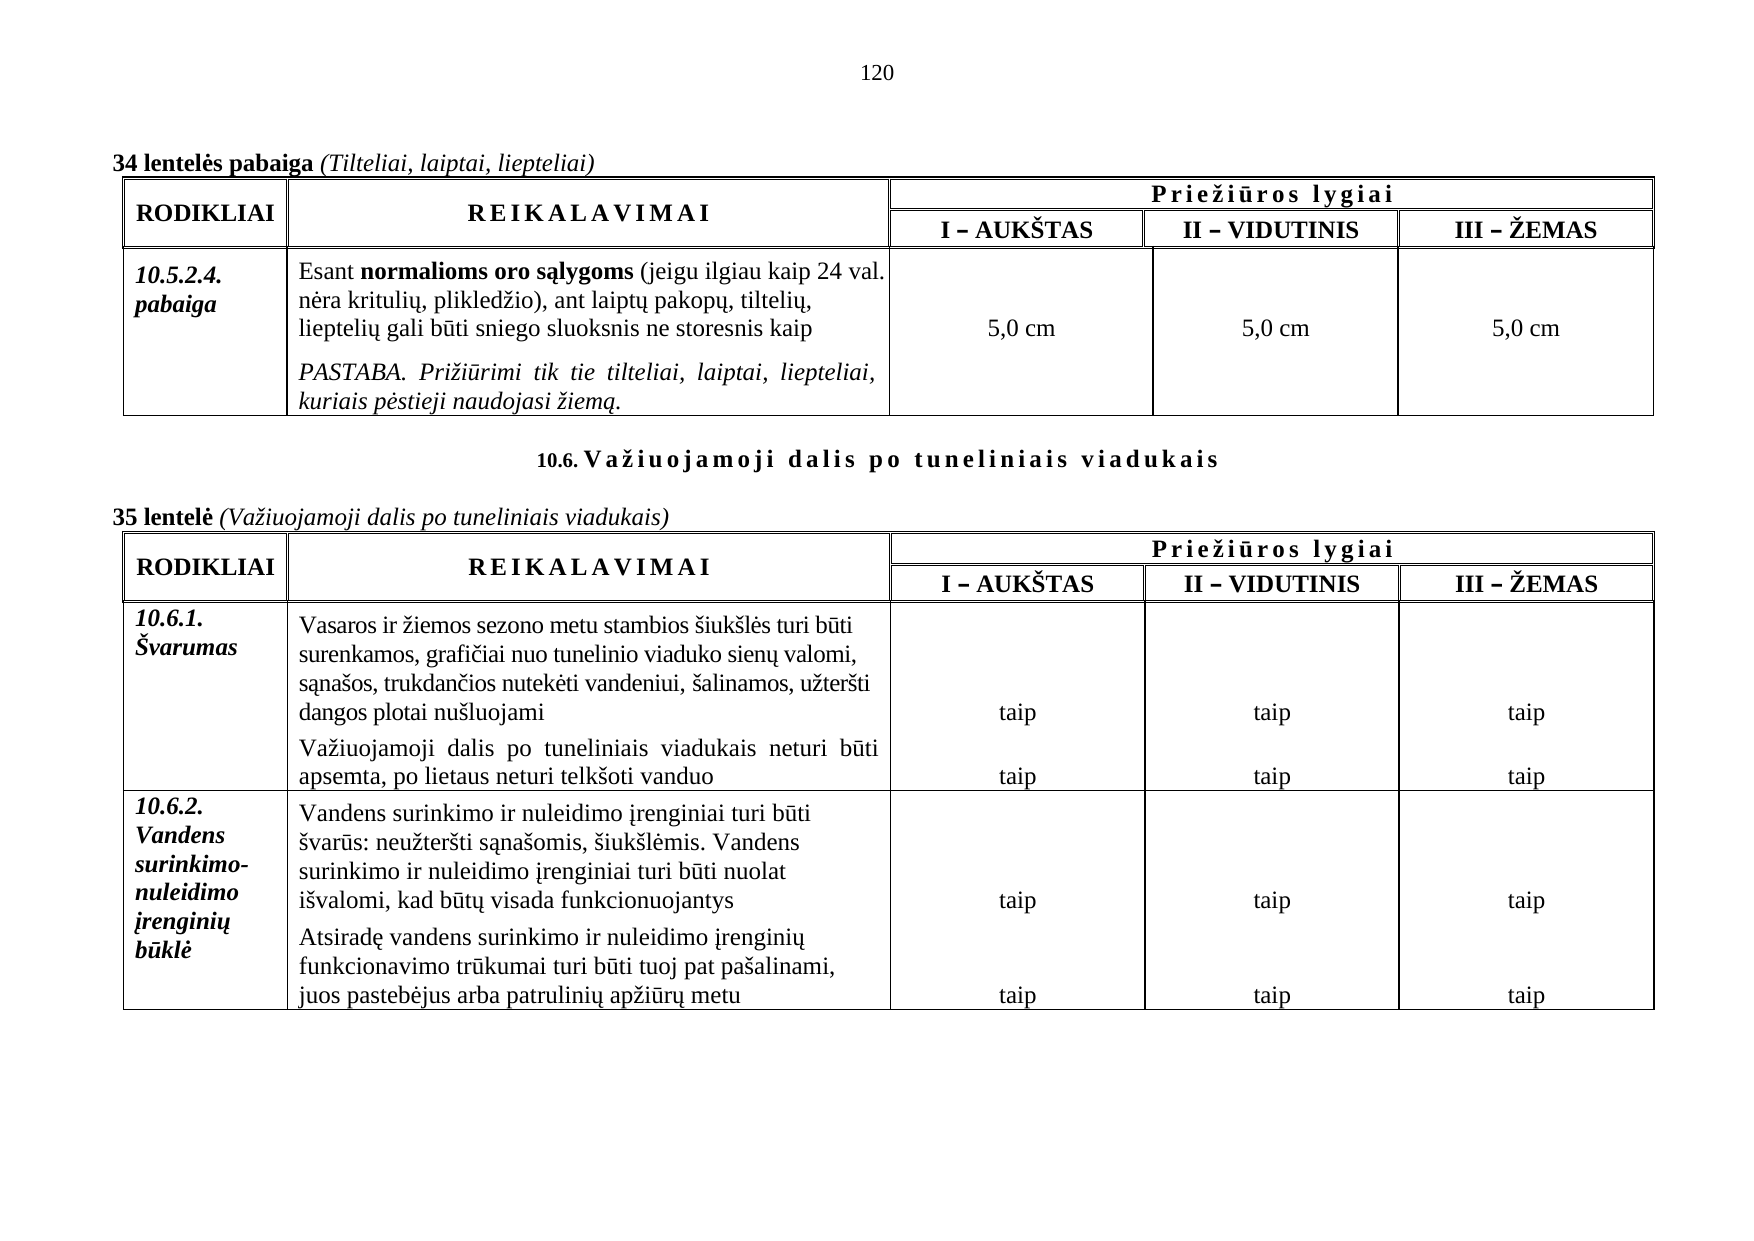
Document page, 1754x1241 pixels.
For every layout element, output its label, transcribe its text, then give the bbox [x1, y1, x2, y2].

table_cell Vandens surinkimo ir nuleidimo įrenginiai turi būti švarūs: neužteršti sąnašomis, šiukšlėmis. Vandens surinkimo ir nuleidimo įrenginiai turi būti nuolat išvalomi, kad būtų visada funkcionuojantys [288, 791, 890, 913]
table_cell [1154, 342, 1397, 415]
table_cell III – ŽEMAS [1401, 566, 1652, 600]
table_cell [124, 725, 287, 790]
table_cell 10.6.1. Švarumas [124, 603, 287, 725]
table_cell 10.6.2. Vandens surinkimo-nuleidimo įrenginių būklė [124, 791, 287, 1008]
text 35 lentelė (Važiuojamoji dalis po tuneliniais viadukais) [112, 502, 1642, 531]
table_header REIKALAVIMAI [289, 180, 888, 246]
table_header Priežiūros lygiai [892, 534, 1652, 563]
table_cell I – AUKŠTAS [891, 211, 1142, 246]
table_header RODIKLIAI [125, 180, 286, 246]
table_cell taip [1146, 791, 1398, 913]
table_cell taip [1400, 603, 1653, 725]
table_cell II – VIDUTINIS [1145, 211, 1397, 246]
table_cell II – VIDUTINIS [1146, 566, 1398, 600]
table_cell 5,0 cm [1154, 249, 1397, 342]
table_cell PASTABA. Prižiūrimi tik tie tilteliai, laiptai, liepteliai, kuriais pėstieji naudojasi žiemą. [288, 342, 889, 415]
table_cell taip [1146, 914, 1398, 1008]
table_cell taip [891, 725, 1144, 790]
table_cell Važiuojamoji dalis po tuneliniais viadukais neturi būti apsemta, po lietaus neturi telkšoti vanduo [288, 725, 890, 790]
table_header REIKALAVIMAI [289, 534, 889, 600]
table_cell Vasaros ir žiemos sezono metu stambios šiukšlės turi būti surenkamos, grafičiai nuo tunelinio viaduko sienų valomi, sąnašos, trukdančios nutekėti vandeniui, šalinamos, užteršti dangos plotai nušluojami [288, 603, 890, 725]
table_cell taip [891, 603, 1144, 725]
table_cell taip [891, 914, 1144, 1008]
text 10.6. Važiuojamoji dalis po tuneliniais viadukais [113, 444, 1642, 473]
table_cell taip [1146, 725, 1398, 790]
table_cell Esant normalioms oro sąlygoms (jeigu ilgiau kaip 24 val. nėra kritulių, plikledžio), ant laiptų pakopų, tiltelių, lieptelių gali būti sniego sluoksnis ne storesnis kaip [288, 249, 889, 342]
table_cell taip [1146, 603, 1398, 725]
table_cell 5,0 cm [1399, 249, 1653, 342]
table_cell [890, 342, 1152, 415]
table_header RODIKLIAI [125, 534, 286, 600]
table_cell Atsiradę vandens surinkimo ir nuleidimo įrenginių funkcionavimo trūkumai turi būti tuoj pat pašalinami, juos pastebėjus arba patrulinių apžiūrų metu [288, 914, 890, 1008]
table_cell [1399, 342, 1653, 415]
table_cell taip [1400, 725, 1653, 790]
table_cell taip [1400, 914, 1653, 1008]
text 34 lentelės pabaiga (Tilteliai, laiptai, liepteliai) [112, 148, 1642, 176]
table_cell taip [891, 791, 1144, 913]
table_cell I – AUKŠTAS [892, 566, 1143, 600]
table_cell 5,0 cm [890, 249, 1152, 342]
table_cell III – ŽEMAS [1400, 211, 1652, 246]
table_cell taip [1400, 791, 1653, 913]
table_header Priežiūros lygiai [891, 180, 1652, 208]
table_cell 10.5.2.4. pabaiga [124, 249, 286, 415]
